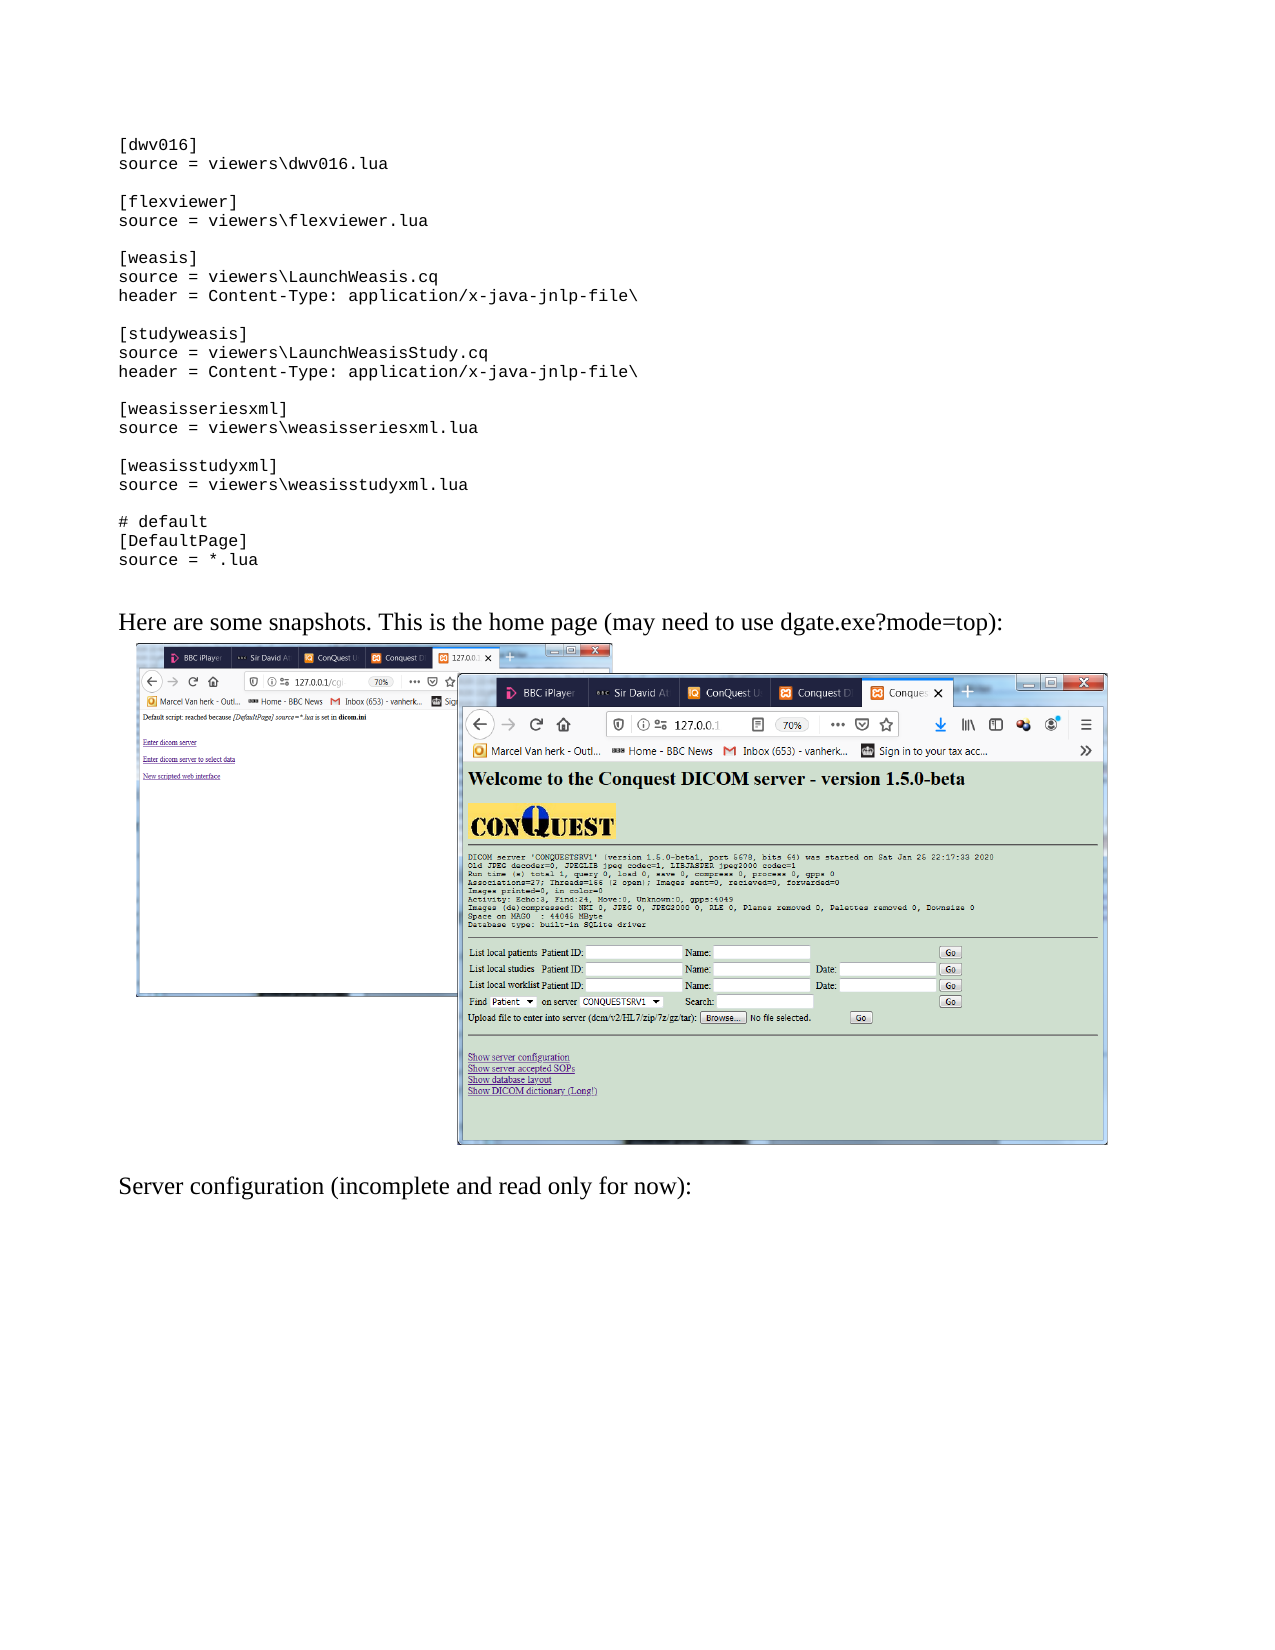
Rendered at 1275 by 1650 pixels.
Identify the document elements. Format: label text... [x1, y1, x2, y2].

text Here are some snapshots. This is the home page (may need to use dgate.exe?mode=top): [118, 608, 1157, 636]
text source = viewers\LaunchWeasisStudy.cq [118, 344, 1157, 363]
text source = viewers\weasisseriesxml.lua [118, 420, 1157, 439]
text [weasisseriesxml] [118, 401, 1157, 420]
text source = viewers\weasisstudyxml.lua [118, 476, 1157, 495]
text [flexviewer] [118, 193, 1157, 212]
text [weasisstudyxml] [118, 457, 1157, 476]
text [dwv016] [118, 137, 1157, 156]
text [studyweasis] [118, 326, 1157, 344]
text [weasis] [118, 250, 1157, 269]
text header = Content-Type: application/x-java-jnlp-file\ [118, 288, 1157, 307]
text source = viewers\LaunchWeasis.cq [118, 269, 1157, 288]
text [DefaultPage] [118, 533, 1157, 552]
text source = viewers\dwv016.lua [118, 156, 1157, 175]
text # default [118, 514, 1157, 533]
text Server configuration (incomplete and read only for now): [118, 1172, 1157, 1200]
text source = *.lua [118, 552, 1157, 571]
picture [136, 643, 1108, 1145]
text source = viewers\flexviewer.lua [118, 212, 1157, 231]
text header = Content-Type: application/x-java-jnlp-file\ [118, 363, 1157, 382]
